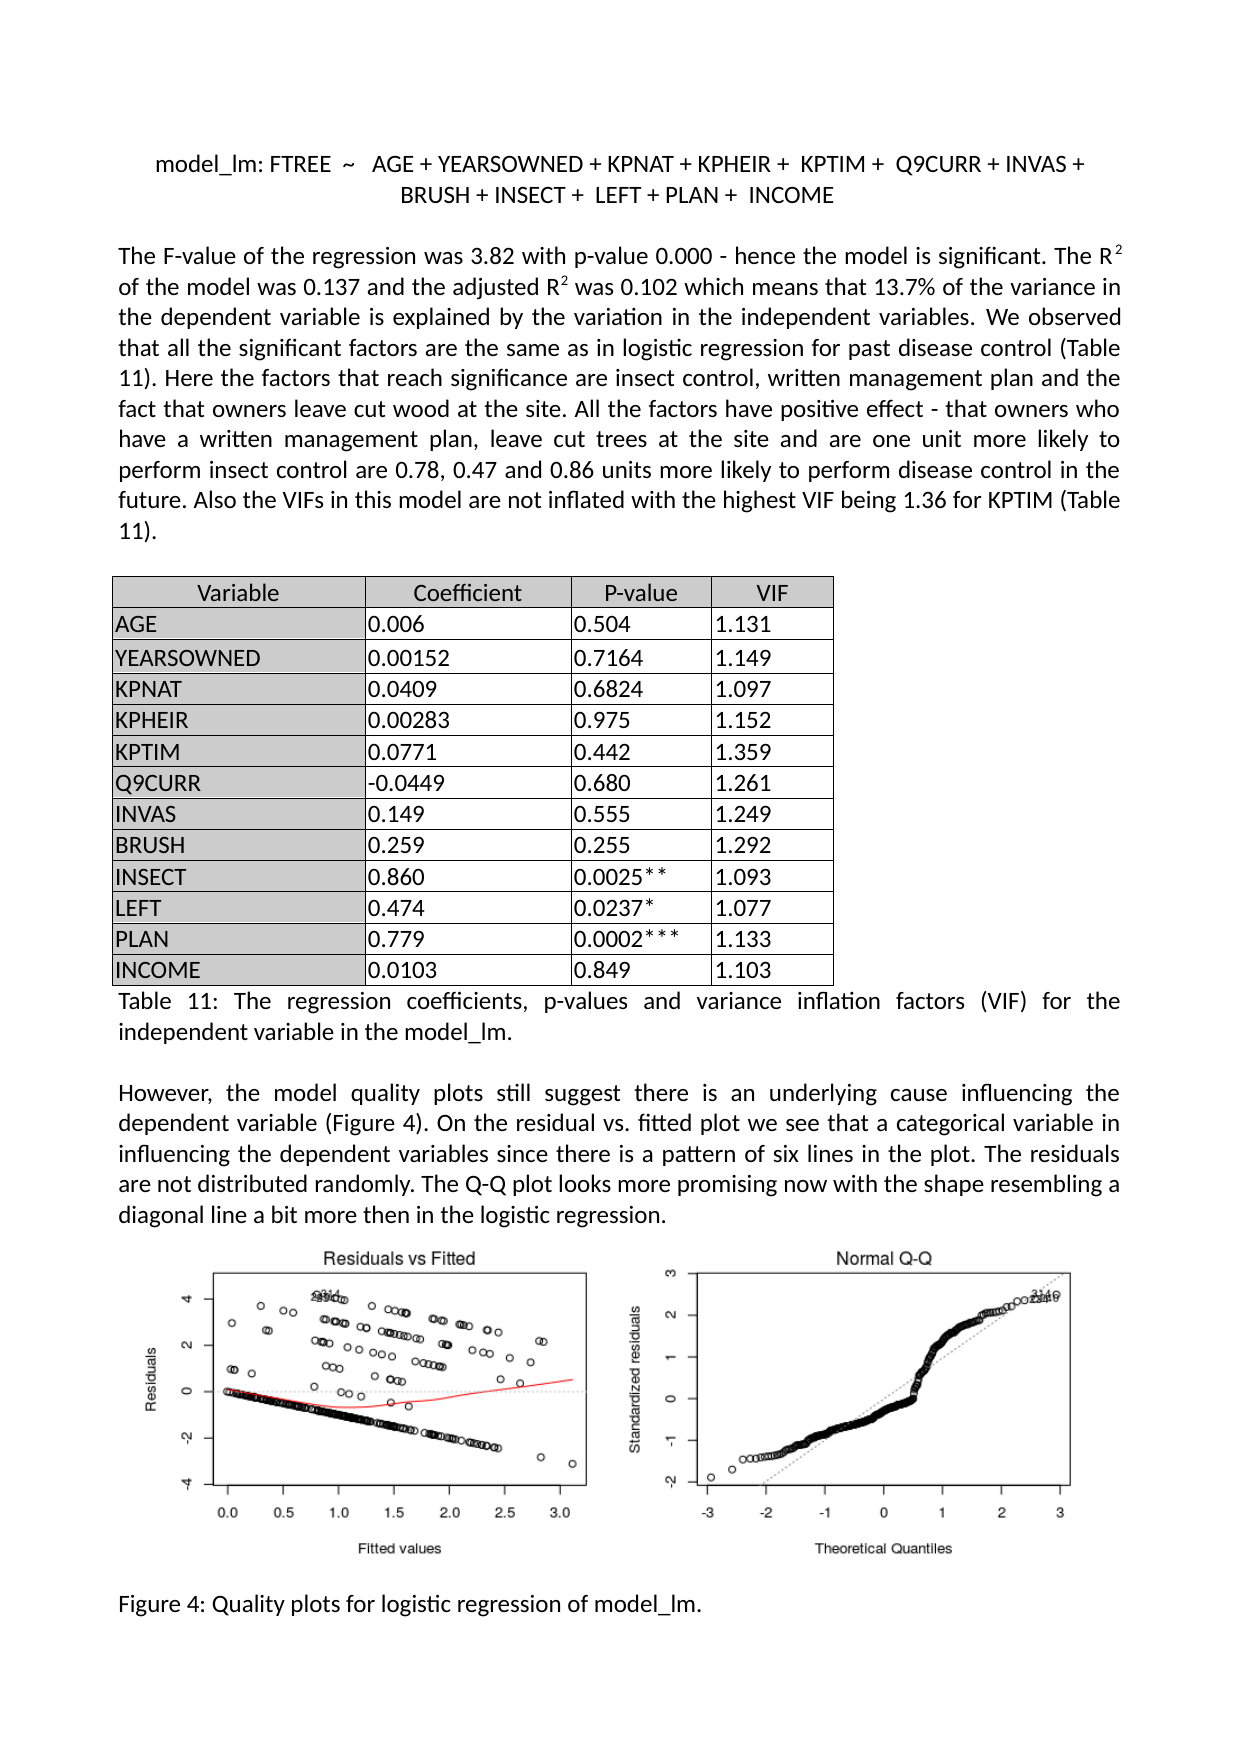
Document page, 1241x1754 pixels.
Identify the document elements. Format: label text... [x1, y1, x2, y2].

table_cell 1.103 [712, 955, 833, 985]
picture [140, 1229, 1100, 1588]
table_cell 1.249 [712, 799, 833, 829]
table_cell 0.442 [572, 736, 711, 766]
table_cell 0.006 [366, 608, 571, 638]
table_cell INVAS [113, 799, 365, 829]
table_cell 0.0002*** [572, 924, 711, 954]
text Figure 4: Quality plots for logistic regression of model_lm. [118, 1588, 1122, 1618]
table_cell 1.133 [712, 924, 833, 954]
table_cell 1.359 [712, 736, 833, 766]
table_cell 1.152 [712, 705, 833, 735]
text model_lm: FTREE ~ AGE + YEARSOWNED + KPNAT + KPHEIR + KPTIM + Q9CURR + INVAS + BRUSH + INSECT + LEFT + PLAN + INCOME [118, 149, 1122, 210]
table_cell 1.149 [712, 640, 833, 672]
table_cell 1.131 [712, 608, 833, 638]
table_cell 0.00152 [366, 640, 571, 672]
table_cell YEARSOWNED [113, 640, 365, 672]
table_cell PLAN [113, 924, 365, 954]
table_cell 0.255 [572, 830, 711, 860]
table_cell 0.7164 [572, 640, 711, 672]
table_cell 0.474 [366, 892, 571, 922]
table_header Coefficient [366, 577, 571, 607]
table_cell LEFT [113, 892, 365, 922]
table_cell 0.259 [366, 830, 571, 860]
table_cell 0.0771 [366, 736, 571, 766]
table_cell 1.097 [712, 674, 833, 704]
table_cell Q9CURR [113, 767, 365, 797]
table_cell 0.779 [366, 924, 571, 954]
table_header Variable [113, 577, 365, 607]
table_cell INCOME [113, 955, 365, 985]
table_cell 0.860 [366, 861, 571, 891]
table_cell 0.0237* [572, 892, 711, 922]
text The F-value of the regression was 3.82 with p-value 0.000 - hence the model is significant. The R2 of the model was 0.137 and the adjusted R2 was 0.102 which means that 13.7% of the variance in the dependent variable is explained by the variation in the independent variables. We observed that all the significant factors are the same as in logistic regression for past disease control (Table 11). Here the factors that reach significance are insect control, written management plan and the fact that owners leave cut wood at the site. All the factors have positive effect - that owners who have a written management plan, leave cut trees at the site and are one unit more likely to perform insect control are 0.78, 0.47 and 0.86 units more likely to perform disease control in the future. Also the VIFs in this model are not inflated with the highest VIF being 1.36 for KPTIM (Table 11). [118, 240, 1122, 545]
table_cell 1.093 [712, 861, 833, 891]
table_cell 0.0025** [572, 861, 711, 891]
table_cell -0.0449 [366, 767, 571, 797]
table_cell 0.680 [572, 767, 711, 797]
table_header VIF [712, 577, 833, 607]
table_cell 0.849 [572, 955, 711, 985]
table_cell 0.0409 [366, 674, 571, 704]
table_cell KPNAT [113, 674, 365, 704]
table_cell 1.261 [712, 767, 833, 797]
table_cell 0.504 [572, 608, 711, 638]
table_cell 0.149 [366, 799, 571, 829]
table_cell BRUSH [113, 830, 365, 860]
table_cell 0.555 [572, 799, 711, 829]
text However, the model quality plots still suggest there is an underlying cause influencing the dependent variable (Figure 4). On the residual vs. fitted plot we see that a categorical variable in influencing the dependent variables since there is a pattern of six lines in the plot. The residuals are not distributed randomly. The Q-Q plot looks more promising now with the shape resembling a diagonal line a bit more then in the logistic regression. [118, 1077, 1122, 1229]
table_cell 0.00283 [366, 705, 571, 735]
table_cell KPTIM [113, 736, 365, 766]
table_cell 0.6824 [572, 674, 711, 704]
table_header P-value [572, 577, 711, 607]
table_cell 1.292 [712, 830, 833, 860]
table_cell 0.975 [572, 705, 711, 735]
table_cell INSECT [113, 861, 365, 891]
table_cell 1.077 [712, 892, 833, 922]
table_cell AGE [113, 608, 365, 638]
table_cell KPHEIR [113, 705, 365, 735]
table_cell 0.0103 [366, 955, 571, 985]
text Table 11: The regression coefficients, p-values and variance inflation factors (VIF) for the independent variable in the model_lm. [118, 985, 1122, 1046]
